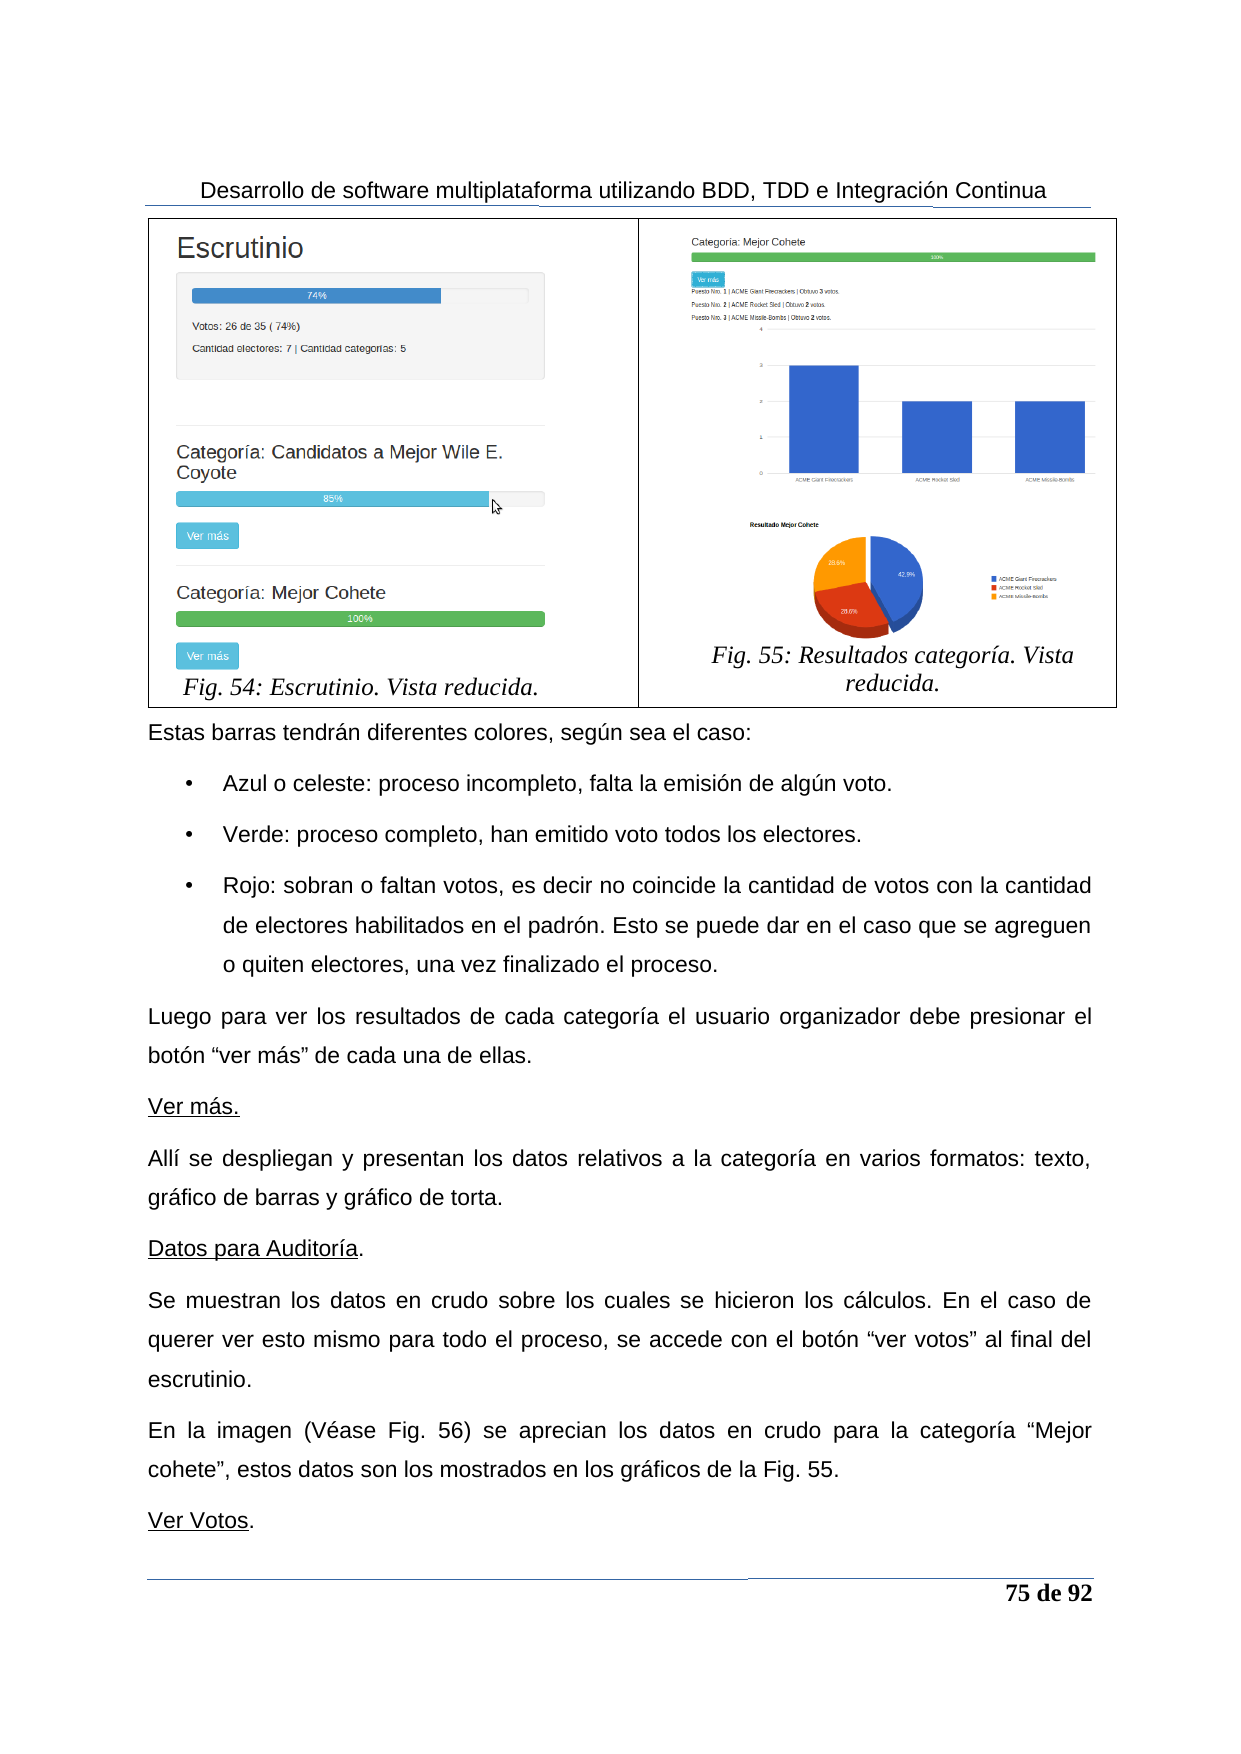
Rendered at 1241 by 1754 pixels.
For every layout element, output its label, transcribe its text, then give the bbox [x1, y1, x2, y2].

list Se muestran los datos en crudo sobre los cuales se hicieron los cálculos. En el caso de querer ver esto mismo para todo el proceso, se accede con el botón “ver votos” al final del escrutinio. [148, 1287, 1093, 1392]
picture [689, 236, 1096, 640]
list Estas barras tendrán diferentes colores, según sea el caso: [148, 719, 1093, 745]
list Ver más. [148, 1093, 1093, 1120]
list Luego para ver los resultados de cada categoría el usuario organizador debe presionar el botón “ver más” de cada una de ellas. [148, 1003, 1093, 1068]
list Rojo: sobran o faltan votos, es decir no coincide la cantidad de votos con la cantidad de electores habilitados en el padrón. Esto se puede dar en el caso que se agreguen o quiten electores, una vez finalizado el proceso. [185, 872, 1093, 978]
table_header [149, 219, 638, 707]
list Ver Votos. [148, 1507, 1093, 1534]
list Allí se despliegan y presentan los datos relativos a la categoría en varios formatos: texto, gráfico de barras y gráfico de torta. [148, 1144, 1093, 1210]
list Verde: proceso completo, han emitido voto todos los electores. [185, 821, 1093, 847]
table_header [639, 219, 1116, 707]
list En la imagen (Véase Fig. 56) se aprecian los datos en crudo para la categoría “Mejor cohete”, estos datos son los mostrados en los gráficos de la Fig. 55. [148, 1417, 1093, 1483]
list Azul o celeste: proceso incompleto, falta la emisión de algún voto. [185, 770, 1093, 796]
list Datos para Auditoría. [148, 1235, 1093, 1262]
picture [167, 236, 554, 673]
